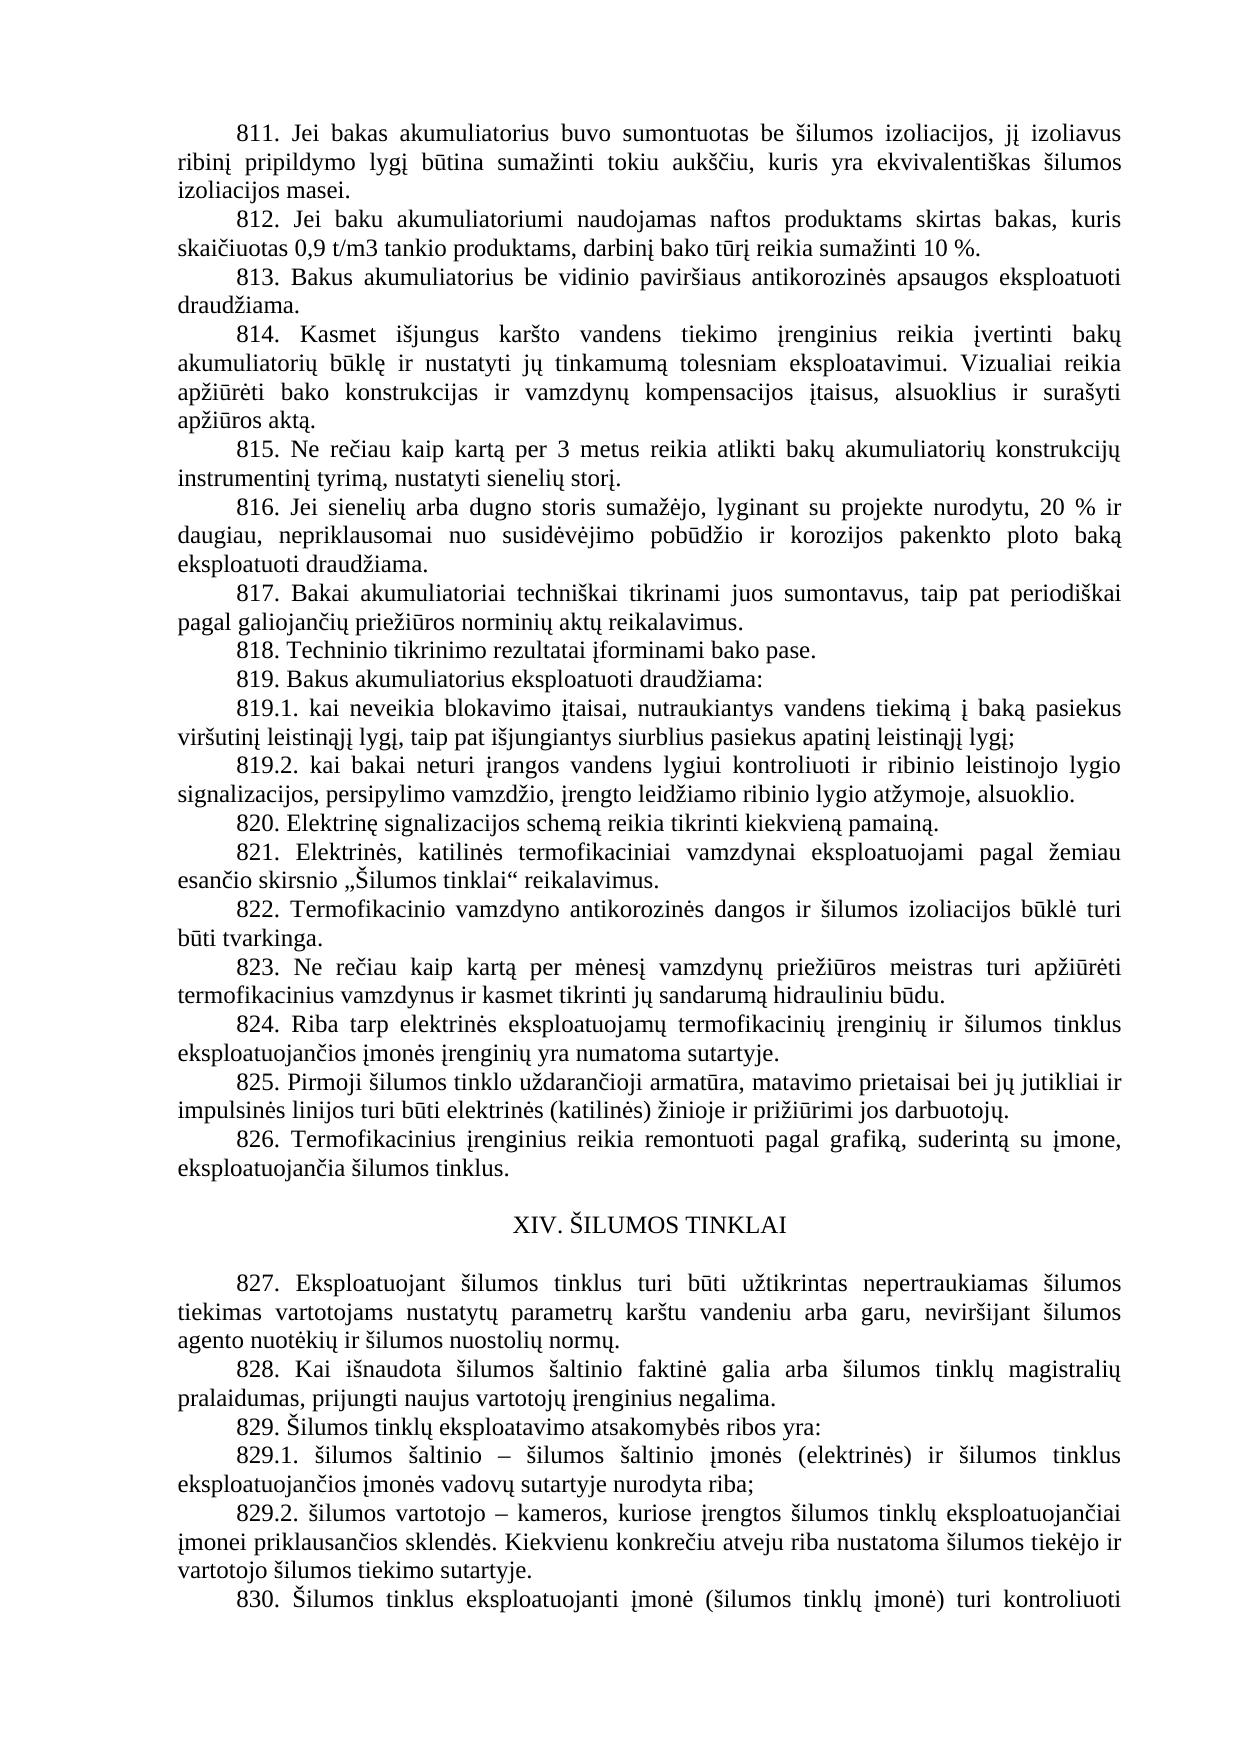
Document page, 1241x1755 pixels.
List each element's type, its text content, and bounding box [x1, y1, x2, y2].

text 813. Bakus akumuliatorius be vidinio paviršiaus antikorozinės apsaugos eksploatuoti draudžiama. [177, 262, 1122, 319]
text 812. Jei baku akumuliatoriumi naudojamas naftos produktams skirtas bakas, kuris skaičiuotas 0,9 t/m3 tankio produktams, darbinį bako tūrį reikia sumažinti 10 %. [177, 204, 1122, 262]
text 829.2. šilumos vartotojo – kameros, kuriose įrengtos šilumos tinklų eksploatuojančiai įmonei priklausančios sklendės. Kiekvienu konkrečiu atveju riba nustatoma šilumos tiekėjo ir vartotojo šilumos tiekimo sutartyje. [177, 1498, 1122, 1584]
text 819.1. kai neveikia blokavimo įtaisai, nutraukiantys vandens tiekimą į baką pasiekus viršutinį leistinąjį lygį, taip pat išjungiantys siurblius pasiekus apatinį leistinąjį lygį; [177, 693, 1122, 751]
text 830. Šilumos tinklus eksploatuojanti įmonė (šilumos tinklų įmonė) turi kontroliuoti [177, 1584, 1122, 1613]
text 816. Jei sienelių arba dugno storis sumažėjo, lyginant su projekte nurodytu, 20 % ir daugiau, nepriklausomai nuo susidėvėjimo pobūdžio ir korozijos pakenkto ploto baką eksploatuoti draudžiama. [177, 492, 1122, 578]
text 818. Techninio tikrinimo rezultatai įforminami bako pase. [177, 636, 1122, 664]
text 819.2. kai bakai neturi įrangos vandens lygiui kontroliuoti ir ribinio leistinojo lygio signalizacijos, persipylimo vamzdžio, įrengto leidžiamo ribinio lygio atžymoje, alsuoklio. [177, 751, 1122, 808]
text 817. Bakai akumuliatoriai techniškai tikrinami juos sumontavus, taip pat periodiškai pagal galiojančių priežiūros norminių aktų reikalavimus. [177, 578, 1122, 636]
text 819. Bakus akumuliatorius eksploatuoti draudžiama: [177, 664, 1122, 693]
text 822. Termofikacinio vamzdyno antikorozinės dangos ir šilumos izoliacijos būklė turi būti tvarkinga. [177, 894, 1122, 952]
text 821. Elektrinės, katilinės termofikaciniai vamzdynai eksploatuojami pagal žemiau esančio skirsnio „Šilumos tinklai“ reikalavimus. [177, 837, 1122, 894]
text 826. Termofikacinius įrenginius reikia remontuoti pagal grafiką, suderintą su įmone, eksploatuojančia šilumos tinklus. [177, 1124, 1122, 1182]
text 823. Ne rečiau kaip kartą per mėnesį vamzdynų priežiūros meistras turi apžiūrėti termofikacinius vamzdynus ir kasmet tikrinti jų sandarumą hidrauliniu būdu. [177, 952, 1122, 1009]
text 824. Riba tarp elektrinės eksploatuojamų termofikacinių įrenginių ir šilumos tinklus eksploatuojančios įmonės įrenginių yra numatoma sutartyje. [177, 1009, 1122, 1067]
text 820. Elektrinę signalizacijos schemą reikia tikrinti kiekvieną pamainą. [177, 808, 1122, 837]
text 827. Eksploatuojant šilumos tinklus turi būti užtikrintas nepertraukiamas šilumos tiekimas vartotojams nustatytų parametrų karštu vandeniu arba garu, neviršijant šilumos agento nuotėkių ir šilumos nuostolių normų. [177, 1268, 1122, 1354]
text 829.1. šilumos šaltinio – šilumos šaltinio įmonės (elektrinės) ir šilumos tinklus eksploatuojančios įmonės vadovų sutartyje nurodyta riba; [177, 1441, 1122, 1498]
text 811. Jei bakas akumuliatorius buvo sumontuotas be šilumos izoliacijos, jį izoliavus ribinį pripildymo lygį būtina sumažinti tokiu aukščiu, kuris yra ekvivalentiškas šilumos izoliacijos masei. [177, 118, 1122, 204]
text XIV. ŠILUMOS TINKLAI [177, 1211, 1122, 1239]
text 828. Kai išnaudota šilumos šaltinio faktinė galia arba šilumos tinklų magistralių pralaidumas, prijungti naujus vartotojų įrenginius negalima. [177, 1354, 1122, 1412]
text 829. Šilumos tinklų eksploatavimo atsakomybės ribos yra: [177, 1412, 1122, 1441]
text 815. Ne rečiau kaip kartą per 3 metus reikia atlikti bakų akumuliatorių konstrukcijų instrumentinį tyrimą, nustatyti sienelių storį. [177, 434, 1122, 492]
text 814. Kasmet išjungus karšto vandens tiekimo įrenginius reikia įvertinti bakų akumuliatorių būklę ir nustatyti jų tinkamumą tolesniam eksploatavimui. Vizualiai reikia apžiūrėti bako konstrukcijas ir vamzdynų kompensacijos įtaisus, alsuoklius ir surašyti apžiūros aktą. [177, 319, 1122, 434]
text 825. Pirmoji šilumos tinklo uždarančioji armatūra, matavimo prietaisai bei jų jutikliai ir impulsinės linijos turi būti elektrinės (katilinės) žinioje ir prižiūrimi jos darbuotojų. [177, 1067, 1122, 1124]
